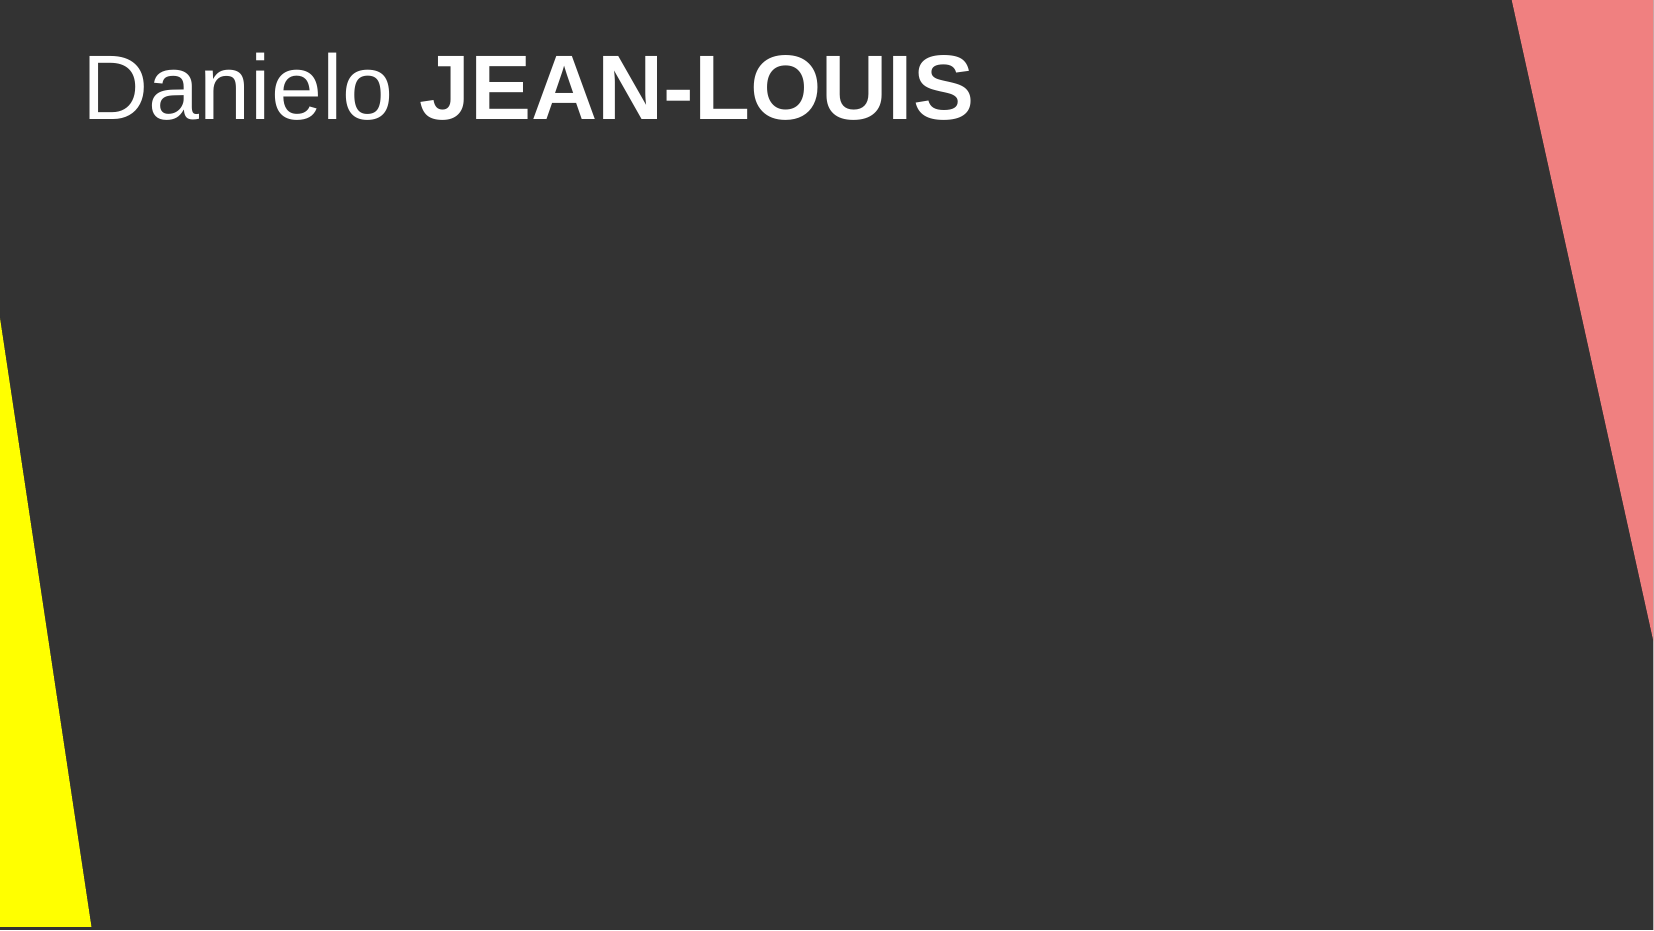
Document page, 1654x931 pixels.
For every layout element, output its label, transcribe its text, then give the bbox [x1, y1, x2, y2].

text_box [1511, 0, 1654, 644]
text_box [0, 318, 92, 927]
text_box Danielo JEAN-LOUIS [82, 36, 1571, 758]
